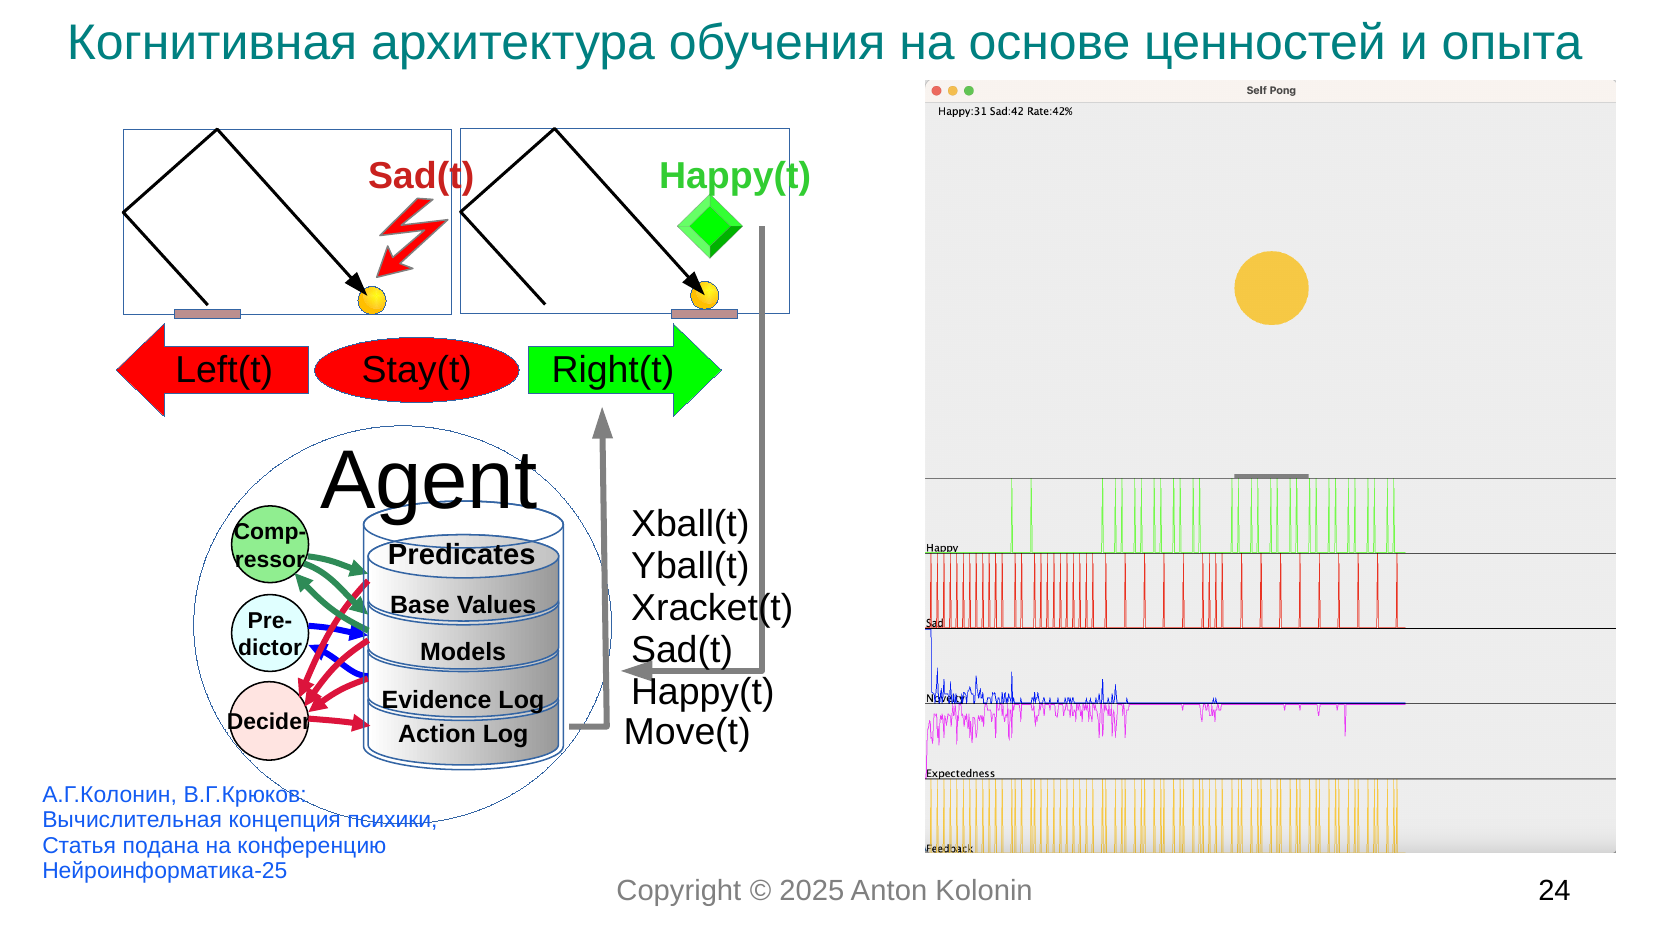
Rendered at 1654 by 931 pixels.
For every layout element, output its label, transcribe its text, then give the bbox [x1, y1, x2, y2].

text_box [346, 610, 362, 623]
text_box Comp- ressor [231, 505, 309, 583]
text_box Sad(t) [353, 147, 490, 205]
text_box Pre- dictor [231, 594, 309, 672]
text_box Когнитивная архитектура обучения на основе ценностей и опыта [0, 6, 1651, 78]
text_box [297, 567, 346, 609]
text_box Action Log [368, 703, 559, 765]
picture [925, 80, 1616, 853]
text_box [608, 588, 612, 656]
text_box А.Г.Колонин, В.Г.Крюков: Вычислительная концепция психики, Статья подана на конференцию Нейроинформатика-25 [27, 773, 453, 891]
text_box [306, 703, 312, 710]
text_box Base Values [368, 559, 559, 622]
text_box [306, 558, 362, 594]
text_box Evidence Log [368, 653, 559, 717]
text_box Left(t) [116, 323, 309, 417]
text_box [671, 281, 738, 319]
text_box [346, 649, 362, 671]
text_box [357, 286, 387, 315]
picture [677, 205, 747, 261]
text_box [174, 309, 241, 319]
text_box [365, 534, 373, 572]
text_box Decider [230, 681, 309, 761]
text_box Right(t) [528, 323, 722, 417]
text_box Xball(t) Yball(t) Xracket(t) Sad(t) Happy(t) [616, 494, 809, 720]
text_box [318, 667, 357, 696]
text_box [338, 620, 350, 628]
text_box [308, 534, 362, 566]
text_box [365, 579, 562, 768]
text_box [376, 205, 448, 278]
text_box Happy(t) [644, 147, 827, 205]
text_box Stay(t) [314, 337, 520, 403]
text_box [310, 656, 334, 684]
text_box Agent [305, 425, 553, 534]
text_box Move(t) [608, 703, 766, 760]
text_box [553, 516, 562, 530]
text_box [308, 685, 362, 719]
text_box Models [368, 606, 559, 669]
text_box Predicates [373, 530, 565, 579]
text_box [327, 633, 362, 657]
text_box [193, 448, 603, 818]
